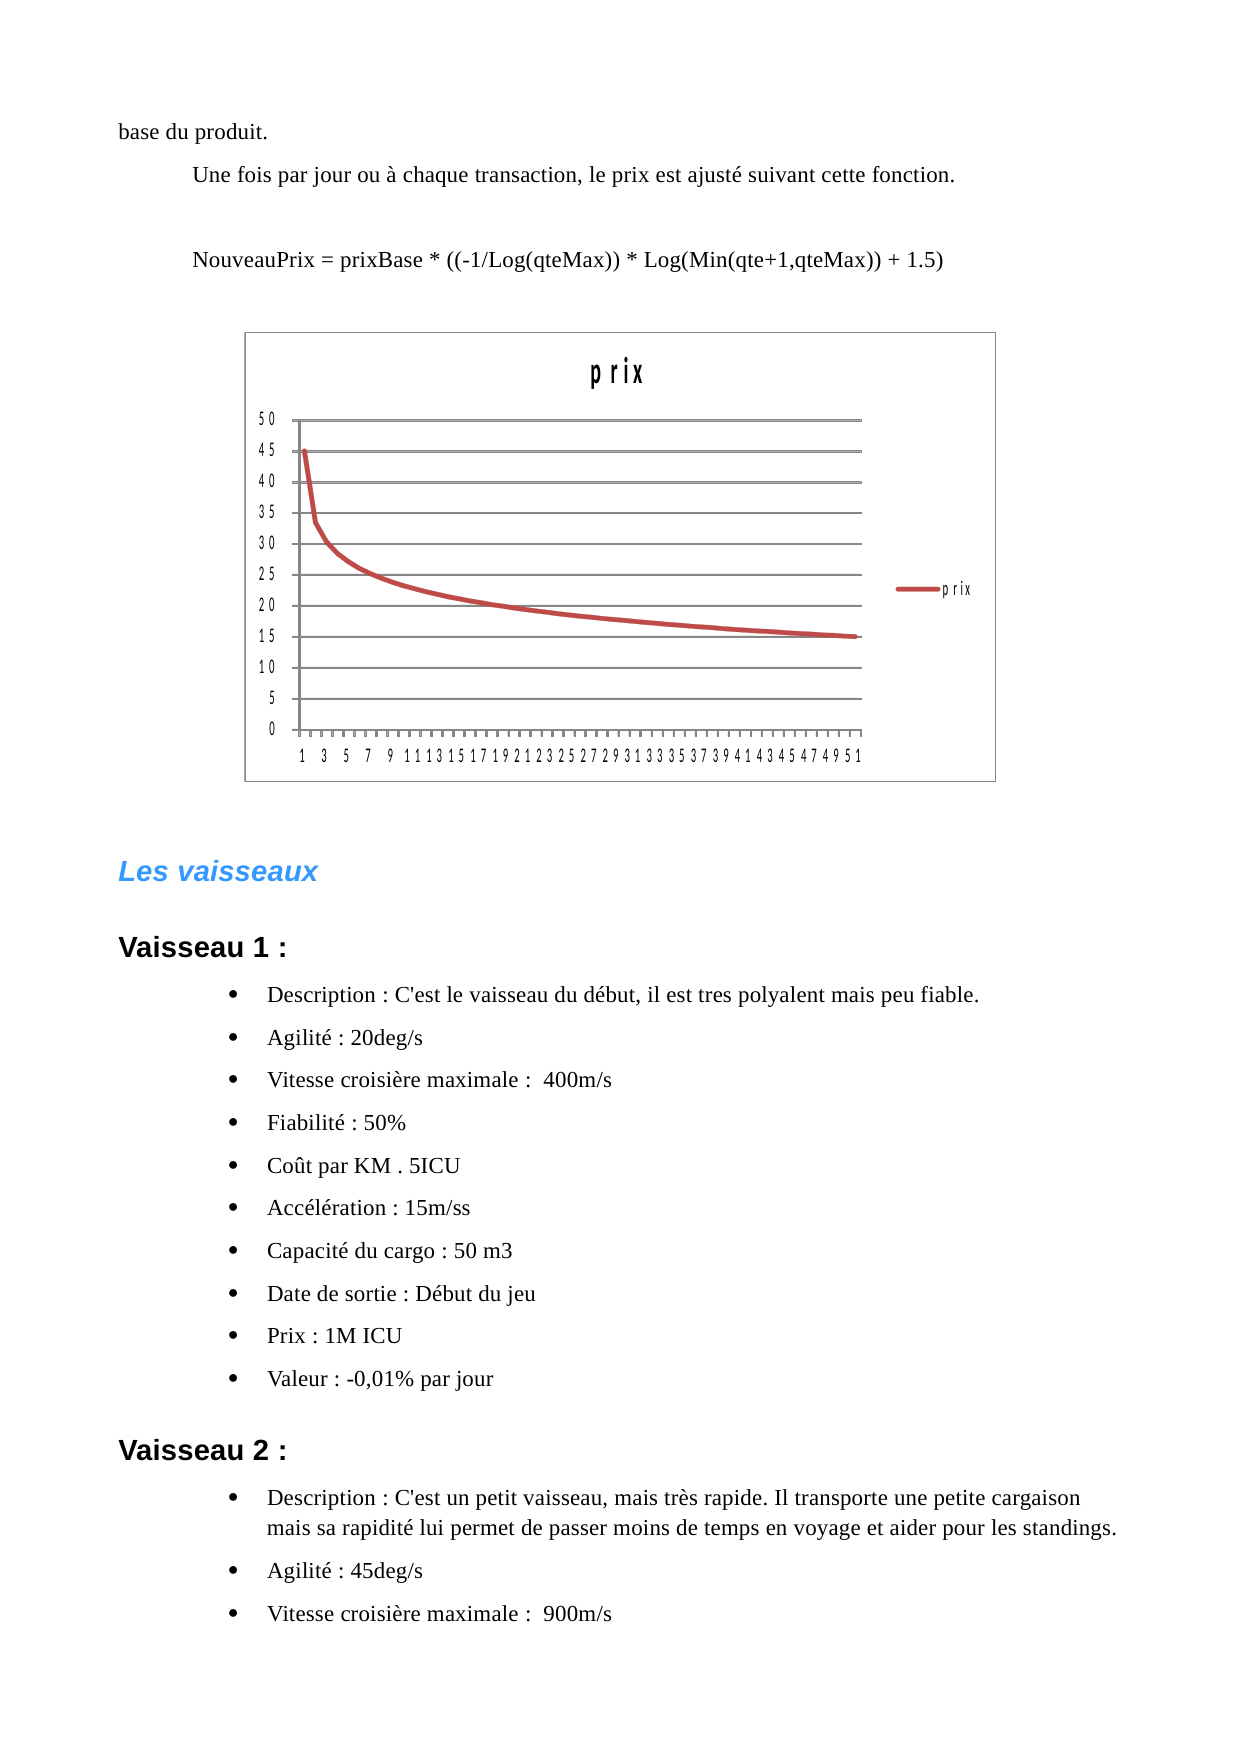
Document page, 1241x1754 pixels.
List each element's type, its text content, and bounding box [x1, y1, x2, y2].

text NouveauPrix = prixBase * ((-1/Log(qteMax)) * Log(Min(qte+1,qteMax)) + 1.5) [118, 246, 1122, 273]
text base du produit. [118, 118, 1122, 144]
list Description : C'est le vaisseau du début, il est tres polyalent mais peu fiable. [229, 981, 1122, 1007]
list Fiabilité : 50% [229, 1109, 1122, 1135]
subtitle Les vaisseaux [118, 854, 1122, 887]
subtitle Vaisseau 1 : [118, 930, 1122, 963]
list Vitesse croisière maximale : 900m/s [229, 1600, 1122, 1626]
list Description : C'est un petit vaisseau, mais très rapide. Il transporte une petite cargaison mais sa rapidité lui permet de passer moins de temps en voyage et aider pour les standings. [229, 1484, 1122, 1541]
list Prix : 1M ICU [229, 1323, 1122, 1349]
list Vitesse croisière maximale : 400m/s [229, 1066, 1122, 1093]
list Agilité : 20deg/s [229, 1024, 1122, 1050]
list Coût par KM . 5ICU [229, 1152, 1122, 1178]
list Valeur : -0,01% par jour [229, 1365, 1122, 1392]
text Une fois par jour ou à chaque transaction, le prix est ajusté suivant cette fonction. [118, 161, 1122, 187]
list Date de sortie : Début du jeu [229, 1280, 1122, 1306]
list Capacité du cargo : 50 m3 [229, 1237, 1122, 1263]
subtitle Vaisseau 2 : [118, 1433, 1122, 1467]
list Agilité : 45deg/s [229, 1557, 1122, 1583]
list Accélération : 15m/ss [229, 1194, 1122, 1221]
